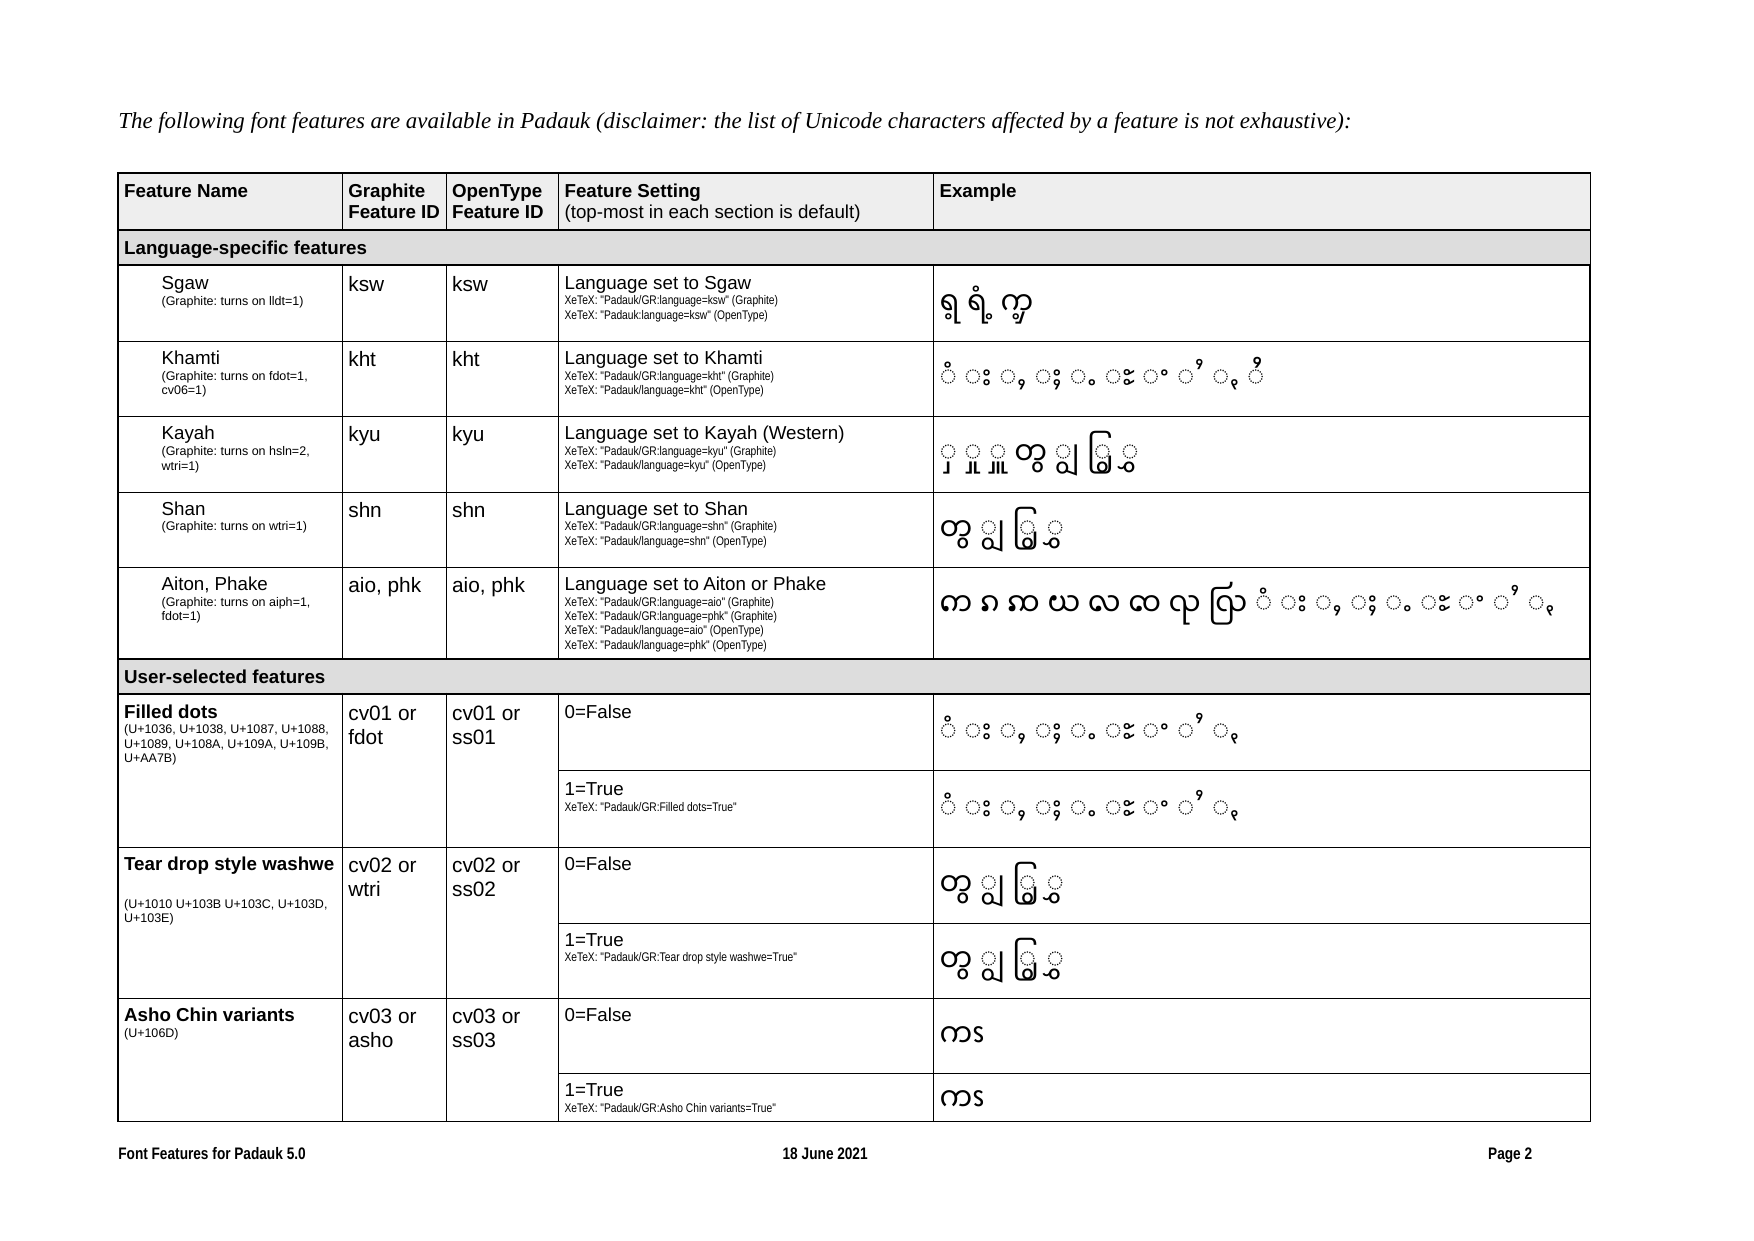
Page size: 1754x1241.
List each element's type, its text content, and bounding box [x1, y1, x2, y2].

table_cell cv02 or wtri [343, 848, 446, 998]
table_cell Aiton, Phake (Graphite: turns on aiph=1, fdot=1) [119, 568, 342, 658]
table_cell kht [447, 342, 558, 416]
table_cell တွ ျွ ြွ ွှ [934, 924, 1590, 998]
table_cell aio, phk [447, 568, 558, 658]
table_cell aio, phk [343, 568, 446, 658]
table_cell ရ့ ရံ့ ကှ့ [934, 266, 1589, 341]
table_cell Filled dots (U+1036, U+1038, U+1087, U+1088, U+1089, U+108A, U+109A, U+109B, U+AA7B) [119, 695, 342, 847]
table_cell 0=False [559, 999, 933, 1073]
table_cell cv01 or fdot [343, 695, 446, 847]
table_header Example [934, 174, 1590, 229]
table_cell Kayah (Graphite: turns on hsln=2, wtri=1) [119, 417, 342, 492]
table_cell Tear drop style washwe (U+1010 U+103B U+103C, U+103D, U+103E) [119, 848, 342, 998]
table_header Graphite Feature ID [343, 174, 446, 229]
table_cell kht [343, 342, 446, 416]
table_cell ံ း ႇ ႈ ႉ ႊ ႚ ႛ ꩻ [934, 771, 1590, 847]
table_cell cv02 or ss02 [447, 848, 558, 998]
table_cell 1=True XeTeX: "Padauk/GR:Asho Chin variants=True" [559, 1074, 933, 1121]
table_cell kyu [447, 417, 558, 492]
table_cell ksw [447, 266, 558, 341]
table_cell cv03 or ss03 [447, 999, 558, 1121]
table_cell က︀ ၵ︀ ꩡ︀ ယ︀ လ︀ ၸ︀ ၺ ꩺ ံ း ႇ ႈ ႉ ႊ ႚ ႛ ꩻ [934, 568, 1589, 658]
table_cell ှ ှု ှူ တွ ျွ ြွ ွှ [934, 417, 1589, 492]
table_cell Khamti (Graphite: turns on fdot=1, cv06=1) [119, 342, 342, 416]
table_cell 1=True XeTeX: "Padauk/GR:Filled dots=True" [559, 771, 933, 847]
table_cell Language set to Shan XeTeX: "Padauk/GR:language=shn" (Graphite) XeTeX: "Padauk/language=shn" (OpenType) [559, 493, 933, 567]
table_cell ကၭ [934, 1074, 1590, 1121]
table_header OpenType Feature ID [447, 174, 558, 229]
table_cell Language set to Aiton or Phake XeTeX: "Padauk/GR:language=aio" (Graphite) XeTeX: "Padauk/GR:language=phk" (Graphite) XeTeX: "Padauk/language=aio" (OpenType) XeTeX: "Padauk/language=phk" (OpenType) [559, 568, 933, 658]
table_cell Language set to Khamti XeTeX: "Padauk/GR:language=kht" (Graphite) XeTeX: "Padauk/language=kht" (OpenType) [559, 342, 933, 416]
table_cell User-selected features [119, 660, 1590, 693]
table_cell ံ း ႇ ႈ ႉ ႊ ႚ ႛ ꩻ [934, 695, 1590, 770]
table_cell တွ ျွ ြွ ွှ [934, 848, 1590, 923]
table_cell ksw [343, 266, 446, 341]
table_cell Language set to Kayah (Western) XeTeX: "Padauk/GR:language=kyu" (Graphite) XeTeX: "Padauk/language=kyu" (OpenType) [559, 417, 933, 492]
table_header Feature Name [119, 174, 342, 229]
table_cell 1=True XeTeX: "Padauk/GR:Tear drop style washwe=True" [559, 924, 933, 998]
table_cell တွ ျွ ြွ ွှ [934, 493, 1589, 567]
table_cell 0=False [559, 848, 933, 923]
table_cell cv01 or ss01 [447, 695, 558, 847]
table_cell shn [343, 493, 446, 567]
table_header Feature Setting (top-most in each section is default) [559, 174, 933, 229]
table_cell ံ း ႇ ႈ ႉ ႊ ႚ ႛ ꩻ ႆ [934, 342, 1589, 416]
table_cell shn [447, 493, 558, 567]
table_cell Language set to Sgaw XeTeX: "Padauk/GR:language=ksw" (Graphite) XeTeX: "Padauk:language=ksw" (OpenType) [559, 266, 933, 341]
table_cell Language-specific features [119, 231, 1590, 264]
table_cell kyu [343, 417, 446, 492]
text The following font features are available in Padauk (disclaimer: the list of Unicode characters affected by a feature is not exhaustive): [118, 107, 1635, 134]
table_cell Shan (Graphite: turns on wtri=1) [119, 493, 342, 567]
table_cell ကၭ [934, 999, 1590, 1073]
table_cell cv03 or asho [343, 999, 446, 1121]
table_cell 0=False [559, 695, 933, 770]
table_cell Sgaw (Graphite: turns on lldt=1) [119, 266, 342, 341]
table_cell Asho Chin variants (U+106D) [119, 999, 342, 1121]
